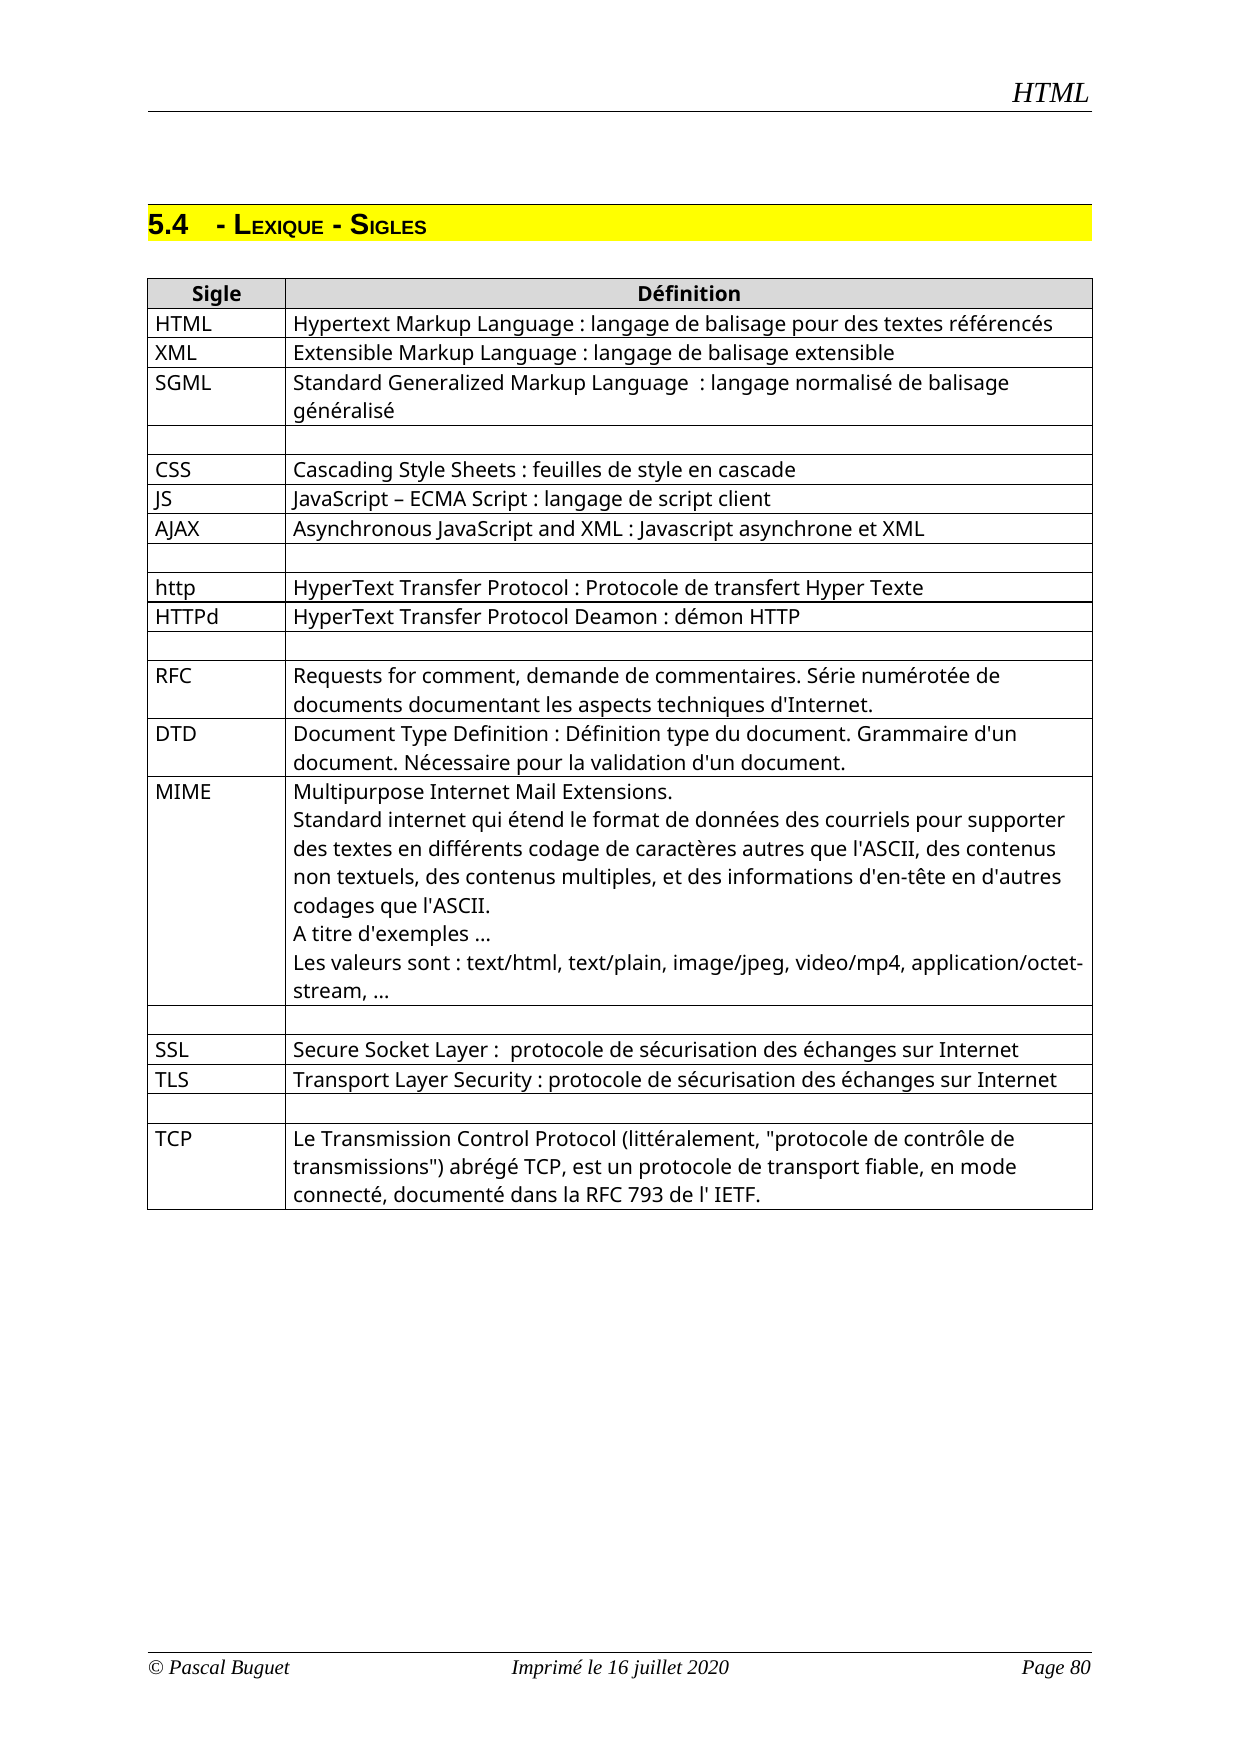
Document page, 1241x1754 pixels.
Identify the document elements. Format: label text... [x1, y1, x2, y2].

table_cell HyperText Transfer Protocol : Protocole de transfert Hyper Texte [286, 573, 1092, 601]
table_cell SGML [148, 368, 285, 424]
table_cell [148, 1006, 285, 1034]
table_cell XML [148, 338, 285, 367]
table_cell DTD [148, 719, 285, 776]
table_cell HyperText Transfer Protocol Deamon : démon HTTP [286, 603, 1092, 631]
table_cell Multipurpose Internet Mail Extensions. Standard internet qui étend le format de données des courriels pour supporter des textes en différents codage de caractères autres que l'ASCII, des contenus non textuels, des contenus multiples, et des informations d'en-tête en d'autres codages que l'ASCII. A titre d'exemples … Les valeurs sont : text/html, text/plain, image/jpeg, video/mp4, application/octet-stream, … [286, 777, 1092, 1005]
table_cell Cascading Style Sheets : feuilles de style en cascade [286, 455, 1092, 483]
table_cell [286, 544, 1092, 572]
table_cell [148, 544, 285, 572]
table_cell [148, 426, 285, 454]
table_cell [148, 632, 285, 660]
table_cell Standard Generalized Markup Language : langage normalisé de balisage généralisé [286, 368, 1092, 424]
table_cell HTML [148, 309, 285, 337]
table_cell [148, 1094, 285, 1123]
table_cell Requests for comment, demande de commentaires. Série numérotée de documents documentant les aspects techniques d'Internet. [286, 661, 1092, 718]
table_cell Asynchronous JavaScript and XML : Javascript asynchrone et XML [286, 514, 1092, 542]
table_cell Le Transmission Control Protocol (littéralement, "protocole de contrôle de transmissions") abrégé TCP, est un protocole de transport fiable, en mode connecté, documenté dans la RFC 793 de l' IETF. [286, 1124, 1092, 1209]
table_cell http [148, 573, 285, 601]
table_cell [286, 632, 1092, 660]
table_cell CSS [148, 455, 285, 483]
table_header Définition [286, 279, 1092, 308]
table_cell Secure Socket Layer : protocole de sécurisation des échanges sur Internet [286, 1035, 1092, 1064]
subtitle - Lexique - Sigles [148, 205, 1092, 241]
table_cell HTTPd [148, 603, 285, 631]
table_cell AJAX [148, 514, 285, 542]
table_cell TCP [148, 1124, 285, 1209]
table_cell JavaScript – ECMA Script : langage de script client [286, 485, 1092, 513]
table_cell TLS [148, 1065, 285, 1093]
table_cell [286, 426, 1092, 454]
table_header Sigle [148, 279, 285, 308]
table_cell [286, 1094, 1092, 1123]
table_cell [286, 1006, 1092, 1034]
table_cell SSL [148, 1035, 285, 1064]
table_cell RFC [148, 661, 285, 718]
table_cell Transport Layer Security : protocole de sécurisation des échanges sur Internet [286, 1065, 1092, 1093]
table_cell JS [148, 485, 285, 513]
table_cell Document Type Definition : Définition type du document. Grammaire d'un document. Nécessaire pour la validation d'un document. [286, 719, 1092, 776]
table_cell MIME [148, 777, 285, 1005]
table_cell Hypertext Markup Language : langage de balisage pour des textes référencés [286, 309, 1092, 337]
table_cell Extensible Markup Language : langage de balisage extensible [286, 338, 1092, 367]
